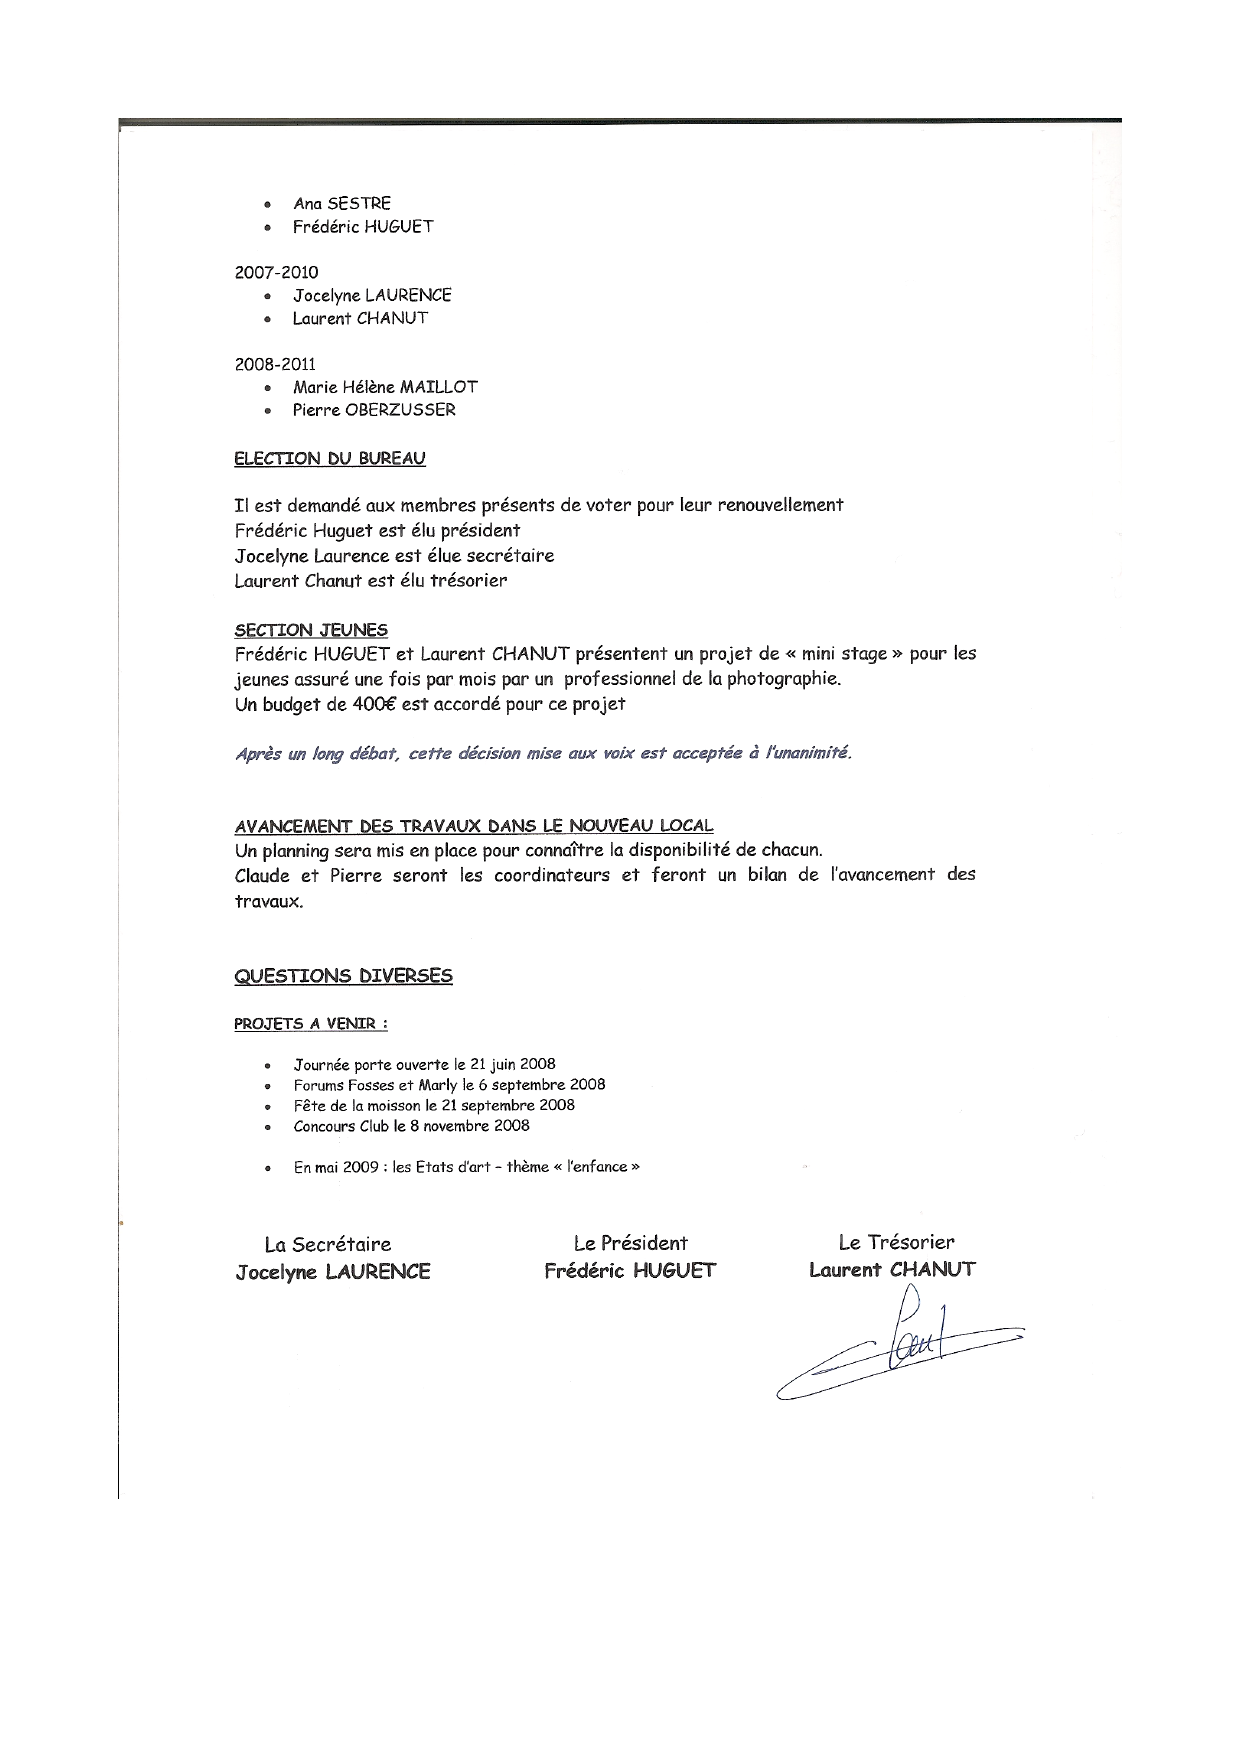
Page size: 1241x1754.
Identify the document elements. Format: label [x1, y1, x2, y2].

picture [118, 118, 1122, 1499]
